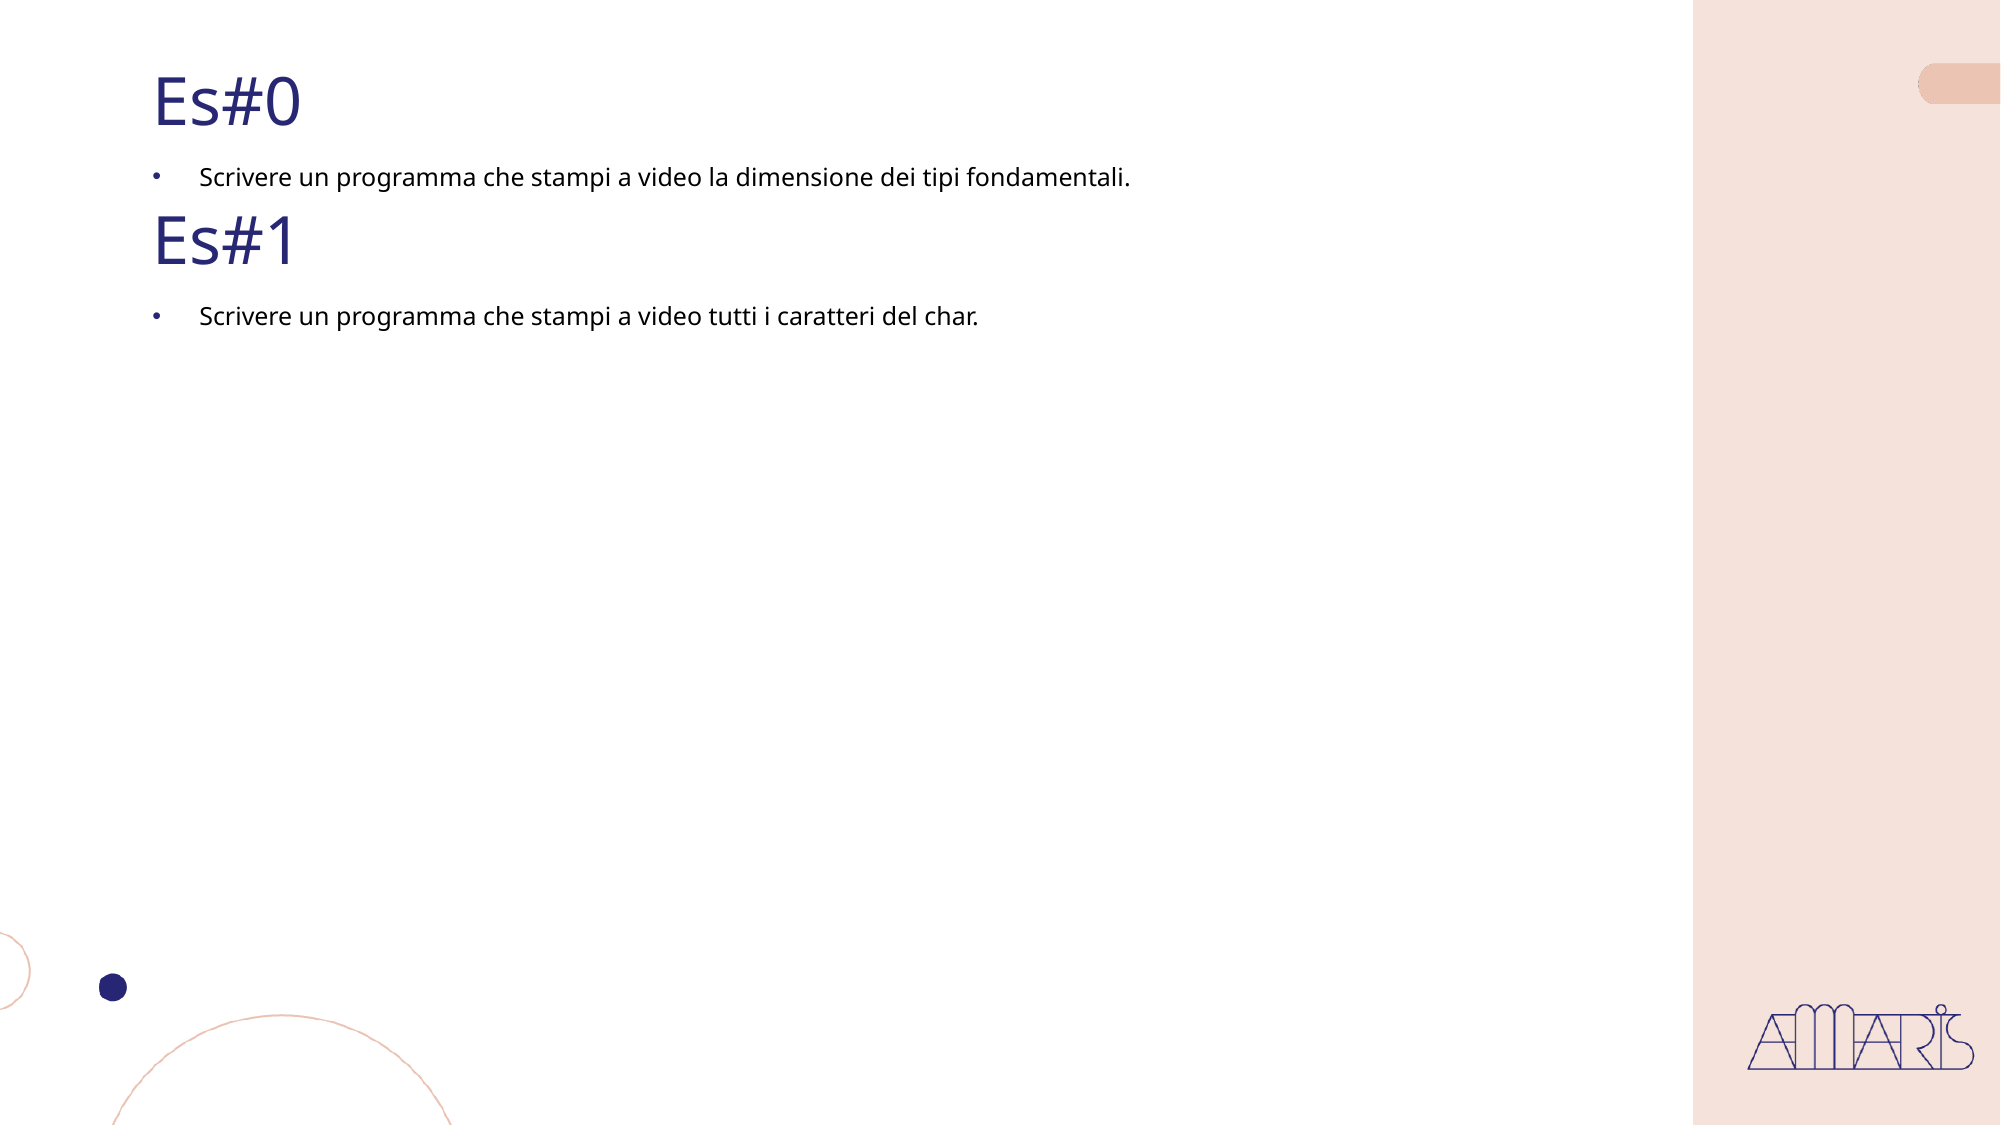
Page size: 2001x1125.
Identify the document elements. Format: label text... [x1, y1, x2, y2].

text_box Es#1 [137, 199, 1577, 288]
title Es#0 [137, 59, 1577, 148]
list Scrivere un programma che stampi a video la dimensione dei tipi fondamentali. [137, 148, 1574, 196]
text_box Scrivere un programma che stampi a video tutti i caratteri del char. [137, 288, 1574, 336]
